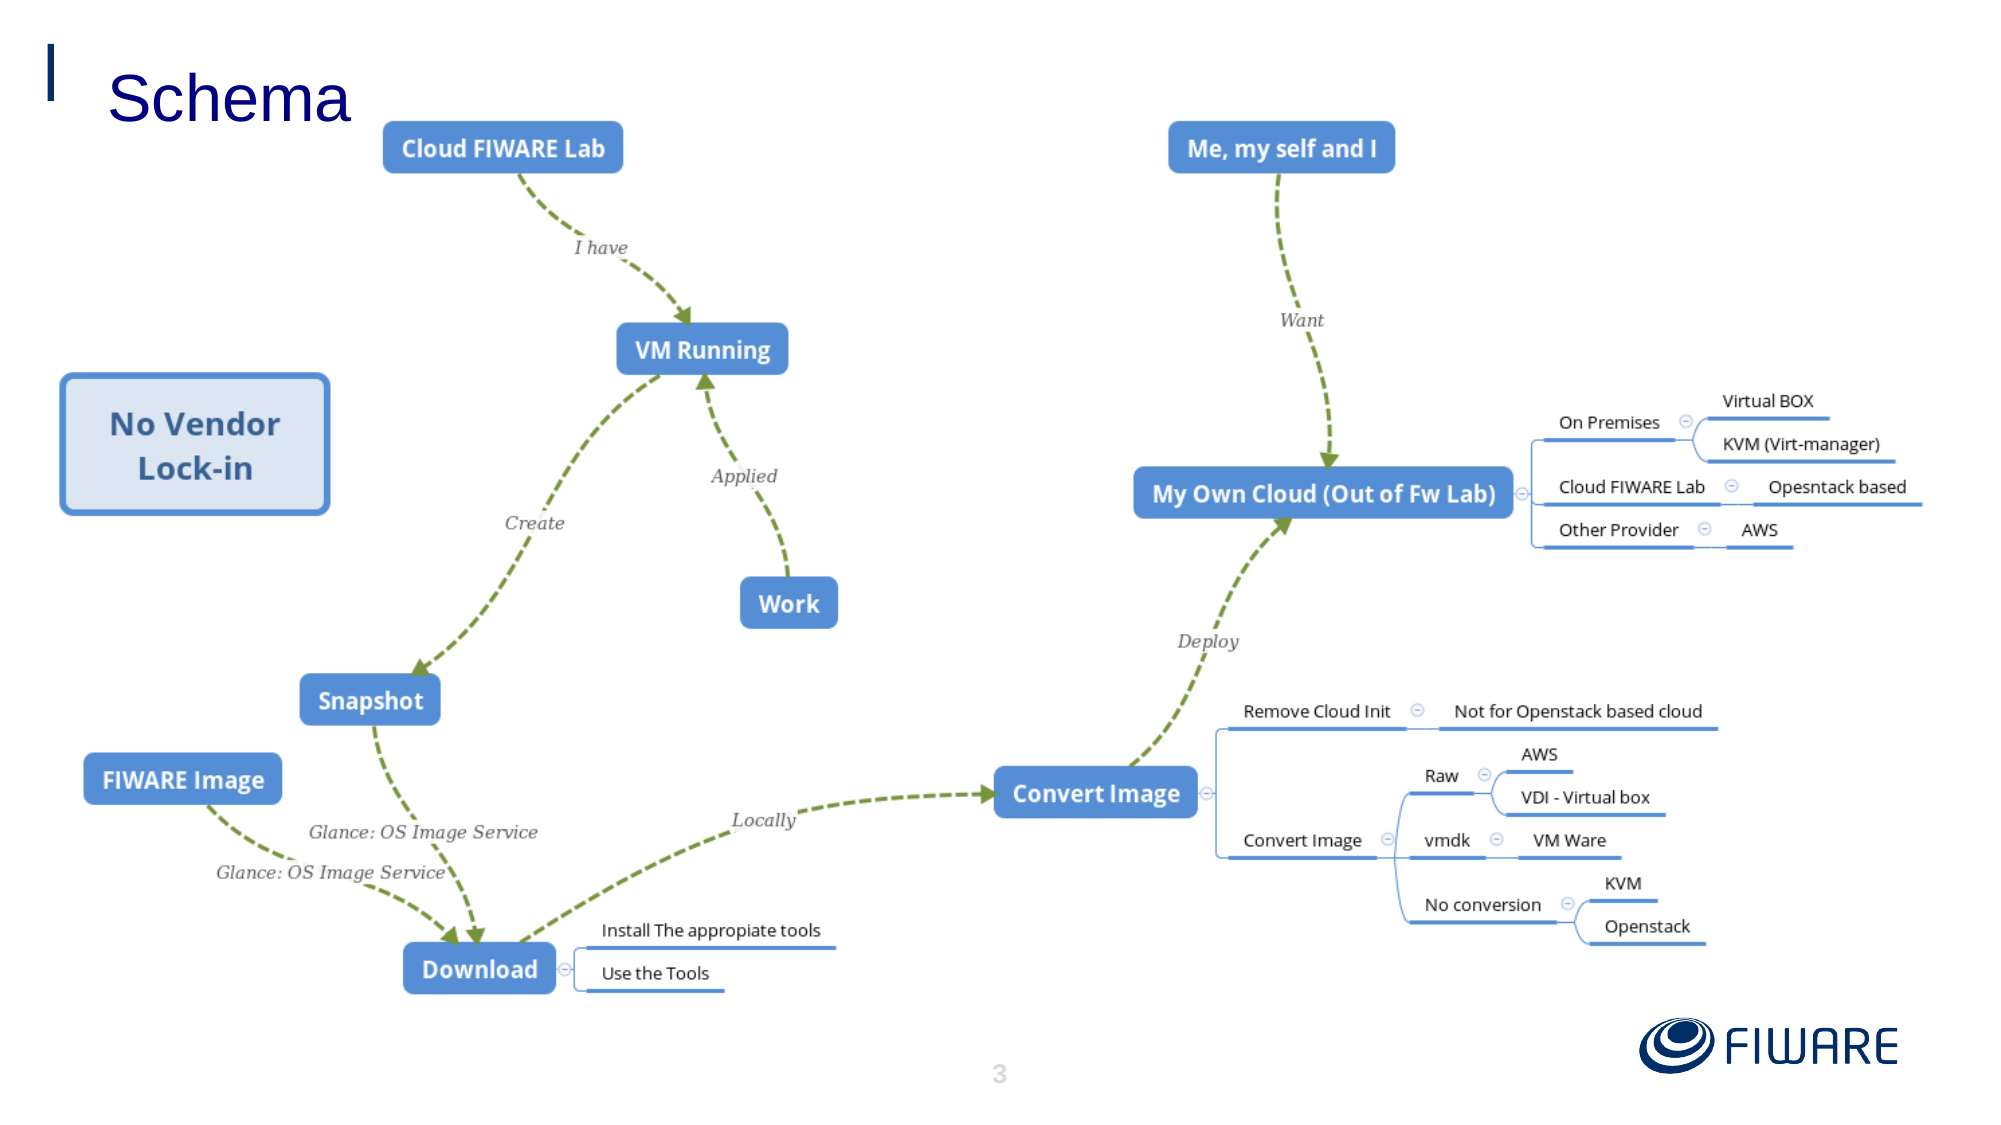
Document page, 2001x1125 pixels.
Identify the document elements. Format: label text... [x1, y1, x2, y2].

picture [38, 101, 1946, 1077]
title Schema [92, 47, 1704, 201]
slide_number [887, 1042, 1113, 1103]
